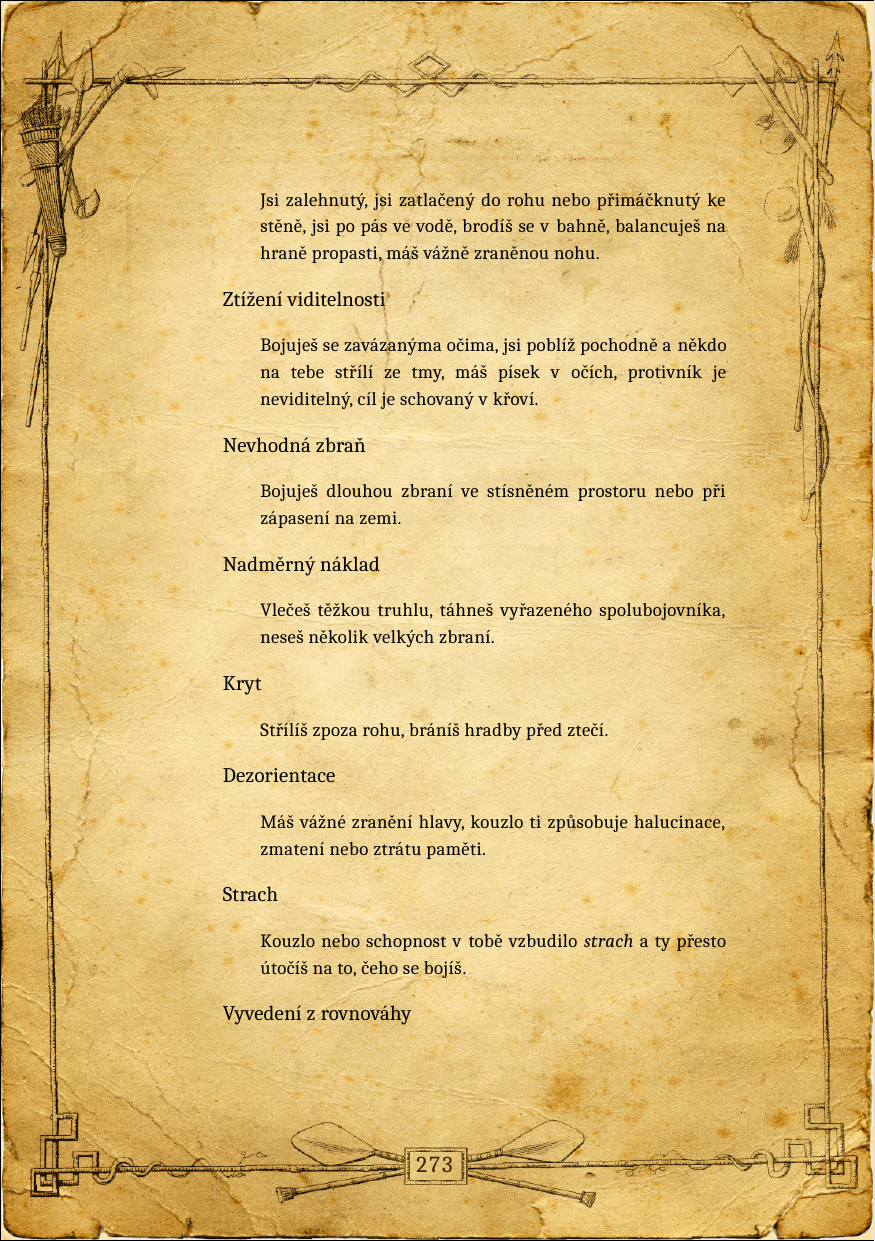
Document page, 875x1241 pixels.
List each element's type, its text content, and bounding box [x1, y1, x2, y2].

list Vlečeš těžkou truhlu, táhneš vyřazeného spolubojovníka, neseš několik velkých zbraní. [223, 600, 726, 648]
list Bojuješ se zavázanýma očima, jsi poblíž pochodně a⁠ někdo na tebe střílí ze tmy, máš písek v⁠ očích, protivník je neviditelný, cíl je schovaný v⁠ křoví. [223, 335, 726, 410]
list Strach [185, 883, 726, 907]
list Střílíš zpoza rohu, bráníš hradby před ztečí. [223, 719, 726, 741]
list Nadměrný náklad [185, 552, 726, 576]
list Kryt [185, 671, 726, 695]
list Nevhodná zbraň [185, 433, 726, 457]
picture [1, 1, 874, 1240]
list Máš vážné zranění hlavy, kouzlo ti způsobuje halucinace, zmatení nebo ztrátu paměti. [223, 811, 726, 860]
list Ztížení viditelnosti [185, 287, 726, 311]
list Vyvedení z⁠ rovnováhy [185, 1002, 726, 1026]
list Dezorientace [185, 764, 726, 788]
list Kouzlo nebo schopnost v⁠ tobě vzbudilo strach a⁠ ty přesto útočíš na to, čeho se bojíš. [223, 930, 726, 979]
list Bojuješ dlouhou zbraní ve stísněném prostoru nebo při zápasení na zemi. [223, 481, 726, 529]
list Jsi zalehnutý, jsi zatlačený do rohu nebo přimáčknutý ke stěně, jsi po pás ve vodě, brodíš se v⁠ bahně, balancuješ na hraně propasti, máš vážně zraněnou nohu. [223, 189, 726, 264]
